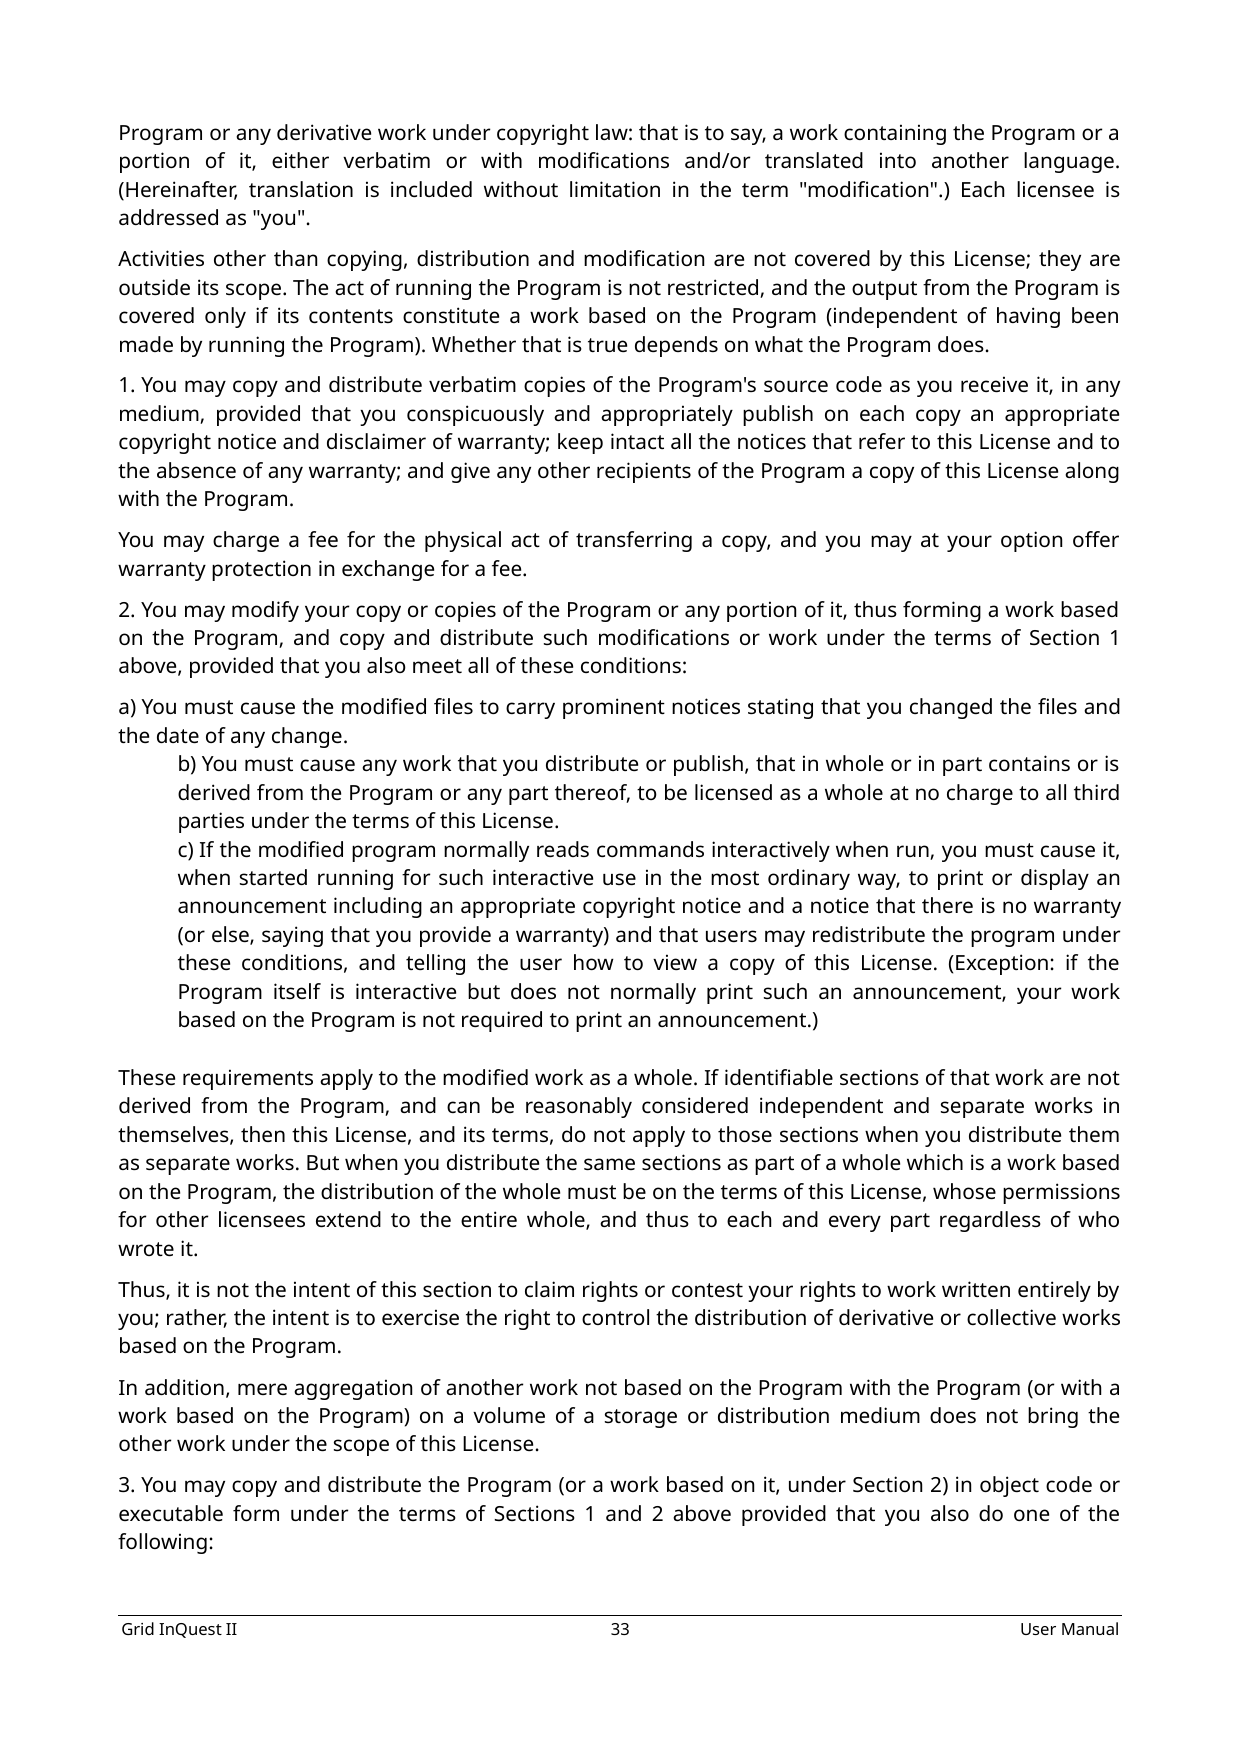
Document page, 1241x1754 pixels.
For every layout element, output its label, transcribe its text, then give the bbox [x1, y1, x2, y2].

text 3. You may copy and distribute the Program (or a work based on it, under Section 2) in object code or executable form under the terms of Sections 1 and 2 above provided that you also do one of the following: [118, 1470, 1122, 1556]
text Activities other than copying, distribution and modification are not covered by this License; they are outside its scope. The act of running the Program is not restricted, and the output from the Program is covered only if its contents constitute a work based on the Program (independent of having been made by running the Program). Whether that is true depends on what the Program does. [118, 244, 1122, 358]
text Thus, it is not the intent of this section to claim rights or contest your rights to work written entirely by you; rather, the intent is to exercise the right to control the distribution of derivative or collective works based on the Program. [118, 1275, 1122, 1360]
list b) You must cause any work that you distribute or publish, that in whole or in part contains or is derived from the Program or any part thereof, to be licensed as a whole at no charge to all third parties under the terms of this License. [177, 749, 1122, 835]
text You may charge a fee for the physical act of transferring a copy, and you may at your option offer warranty protection in exchange for a fee. [118, 525, 1122, 582]
text Program or any derivative work under copyright law: that is to say, a work containing the Program or a portion of it, either verbatim or with modifications and/or translated into another language. (Hereinafter, translation is included without limitation in the term "modification".) Each licensee is addressed as "you". [118, 118, 1122, 232]
text In addition, mere aggregation of another work not based on the Program with the Program (or with a work based on the Program) on a volume of a storage or distribution medium does not bring the other work under the scope of this License. [118, 1373, 1122, 1458]
list c) If the modified program normally reads commands interactively when run, you must cause it, when started running for such interactive use in the most ordinary way, to print or display an announcement including an appropriate copyright notice and a notice that there is no warranty (or else, saying that you provide a warranty) and that users may redistribute the program under these conditions, and telling the user how to view a copy of this License. (Exception: if the Program itself is interactive but does not normally print such an announcement, your work based on the Program is not required to print an announcement.) [177, 835, 1122, 1034]
list a) You must cause the modified files to carry prominent notices stating that you changed the files and the date of any change. [118, 692, 1122, 749]
text 2. You may modify your copy or copies of the Program or any portion of it, thus forming a work based on the Program, and copy and distribute such modifications or work under the terms of Section 1 above, provided that you also meet all of these conditions: [118, 595, 1122, 680]
text These requirements apply to the modified work as a whole. If identifiable sections of that work are not derived from the Program, and can be reasonably considered independent and separate works in themselves, then this License, and its terms, do not apply to those sections when you distribute them as separate works. But when you distribute the same sections as part of a whole which is a work based on the Program, the distribution of the whole must be on the terms of this License, whose permissions for other licensees extend to the entire whole, and thus to each and every part regardless of who wrote it. [118, 1063, 1122, 1262]
text 1. You may copy and distribute verbatim copies of the Program's source code as you receive it, in any medium, provided that you conspicuously and appropriately publish on each copy an appropriate copyright notice and disclaimer of warranty; keep intact all the notices that refer to this License and to the absence of any warranty; and give any other recipients of the Program a copy of this License along with the Program. [118, 371, 1122, 513]
